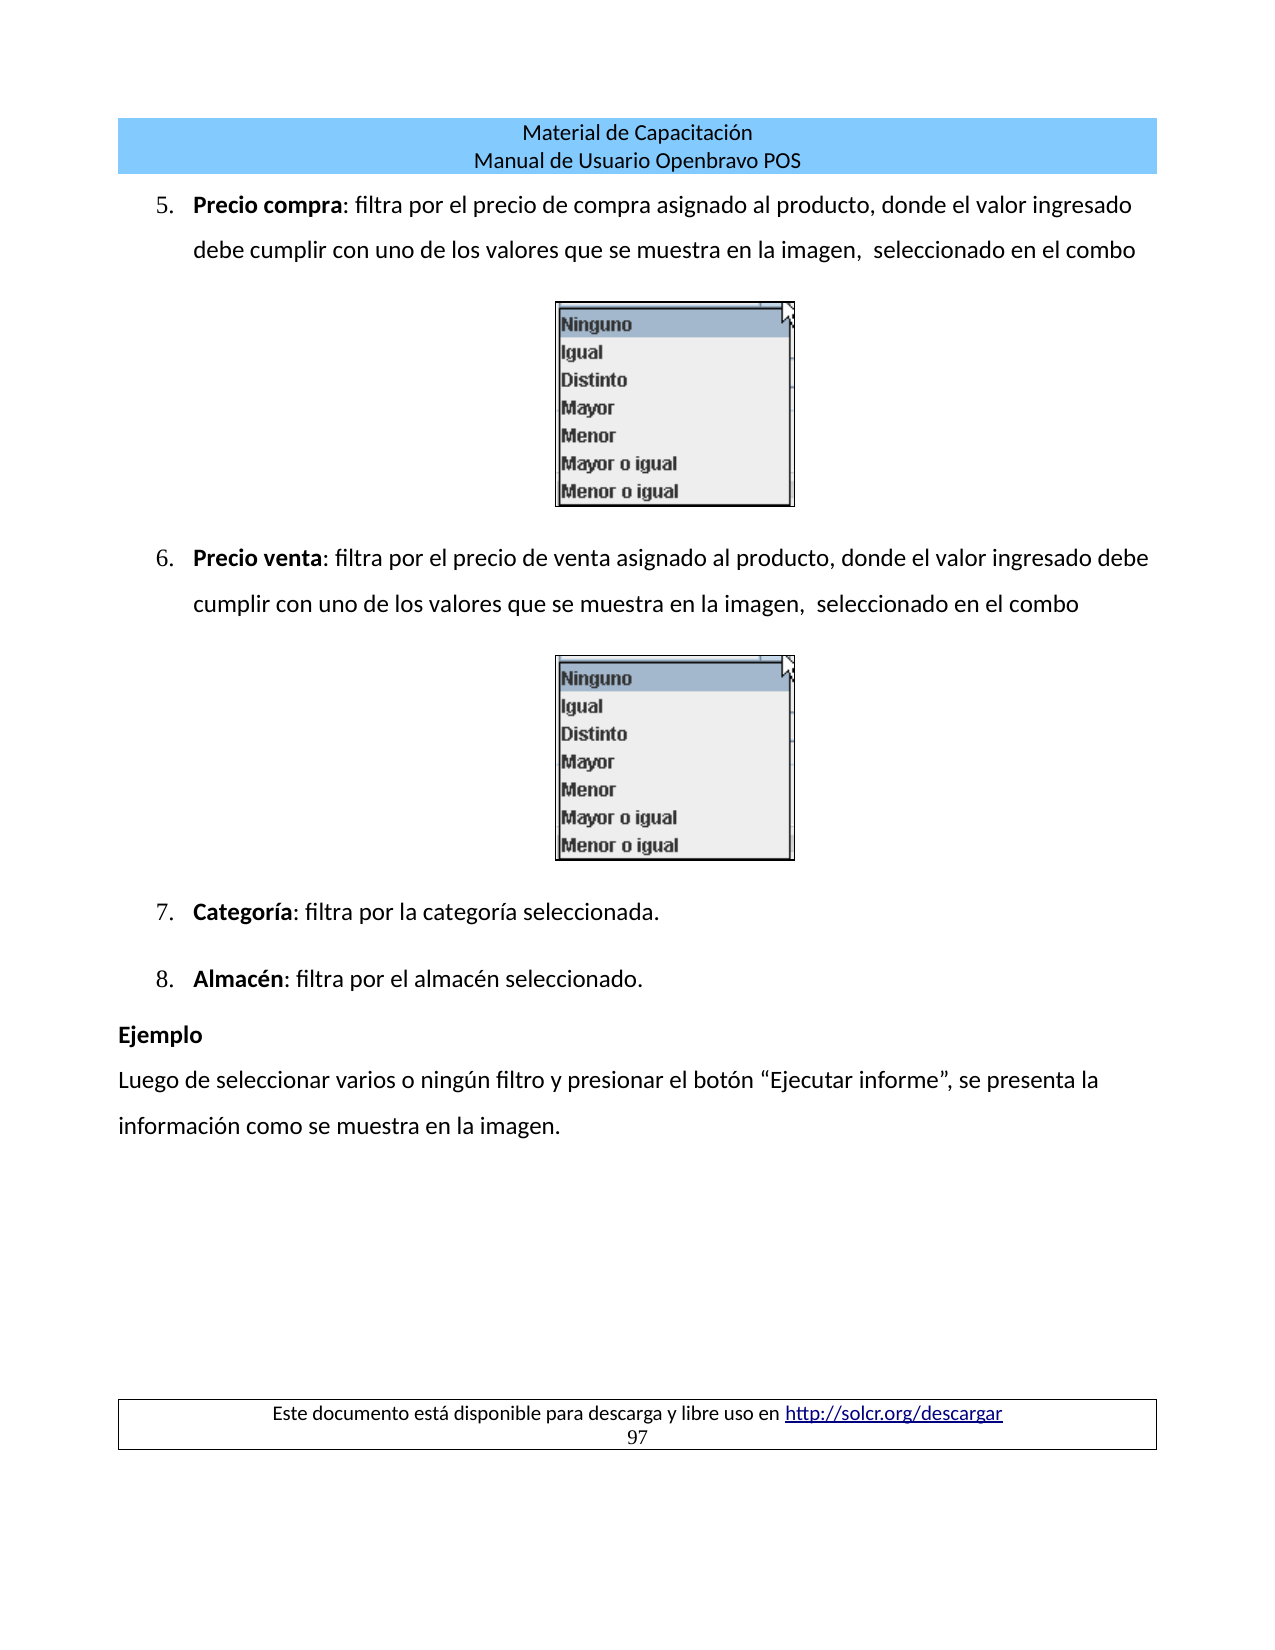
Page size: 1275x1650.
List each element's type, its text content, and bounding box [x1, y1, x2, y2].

list Precio compra: filtra por el precio de compra asignado al producto, donde el valor ingresado debe cumplir con uno de los valores que se muestra en la imagen, seleccionado en el combo [156, 189, 1157, 265]
text Ejemplo [118, 1019, 1157, 1049]
list Almacén: filtra por el almacén seleccionado. [156, 963, 1157, 993]
list Precio venta: filtra por el precio de venta asignado al producto, donde el valor ingresado debe cumplir con uno de los valores que se muestra en la imagen, seleccionado en el combo [156, 542, 1157, 619]
list Categoría: filtra por la categoría seleccionada. [156, 896, 1157, 927]
text Luego de seleccionar varios o ningún filtro y presionar el botón “Ejecutar informe”, se presenta la información como se muestra en la imagen. [118, 1065, 1157, 1141]
